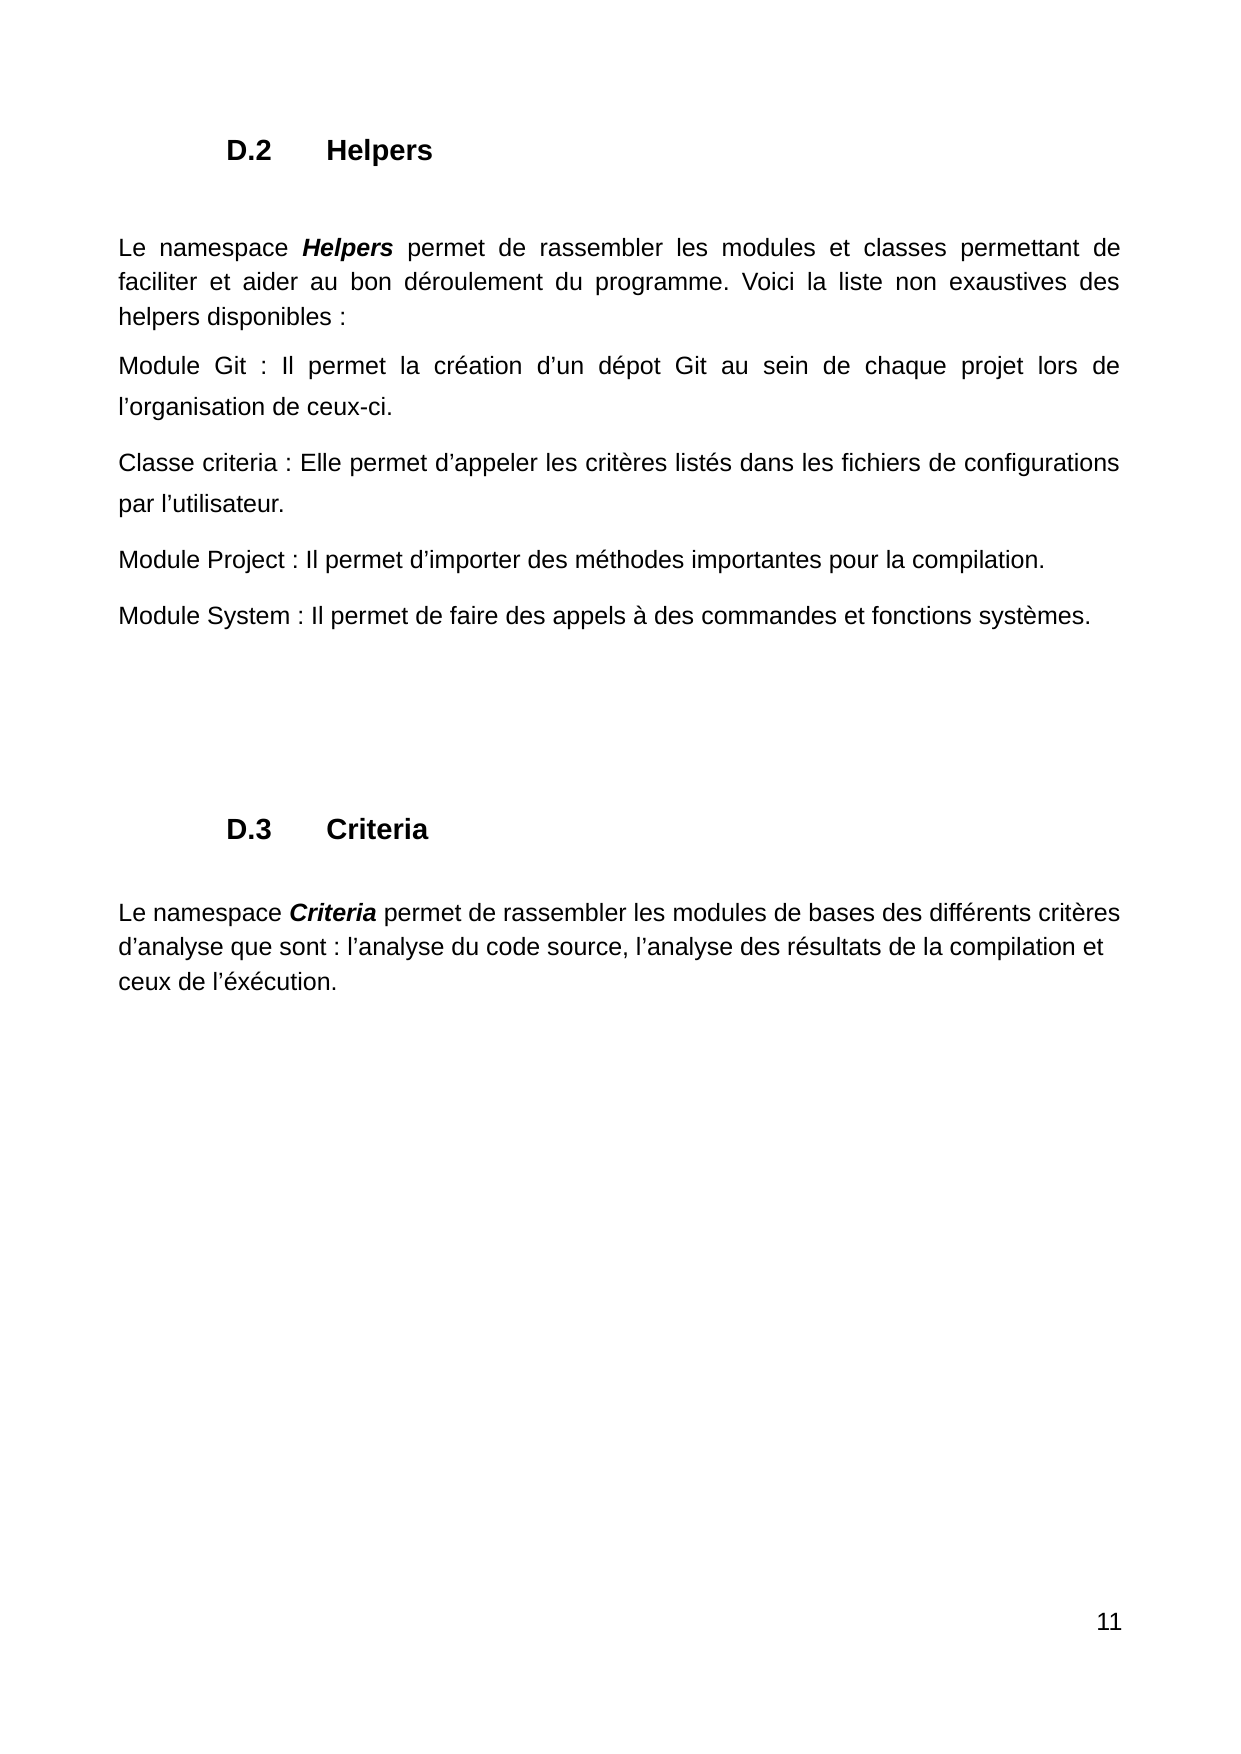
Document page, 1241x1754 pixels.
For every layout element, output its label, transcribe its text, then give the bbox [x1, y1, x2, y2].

text Le namespace Criteria permet de rassembler les modules de bases des différents critères d’analyse que sont : l’analyse du code source, l’analyse des résultats de la compilation et ceux de l’éxécution. [118, 863, 1122, 995]
text Module Git : Il permet la création d’un dépot Git au sein de chaque projet lors de l’organisation de ceux-ci. [118, 351, 1122, 421]
text Module System : Il permet de faire des appels à des commandes et fonctions systèmes. [118, 601, 1122, 630]
subtitle Helpers [178, 133, 1122, 166]
text Le namespace Helpers permet de rassembler les modules et classes permettant de faciliter et aider au bon déroulement du programme. Voici la liste non exaustives des helpers disponibles : [118, 233, 1122, 331]
text Module Project : Il permet d’importer des méthodes importantes pour la compilation. [118, 545, 1122, 574]
text Classe criteria : Elle permet d’appeler les critères listés dans les fichiers de configurations par l’utilisateur. [118, 448, 1122, 518]
subtitle Criteria [178, 812, 1122, 846]
